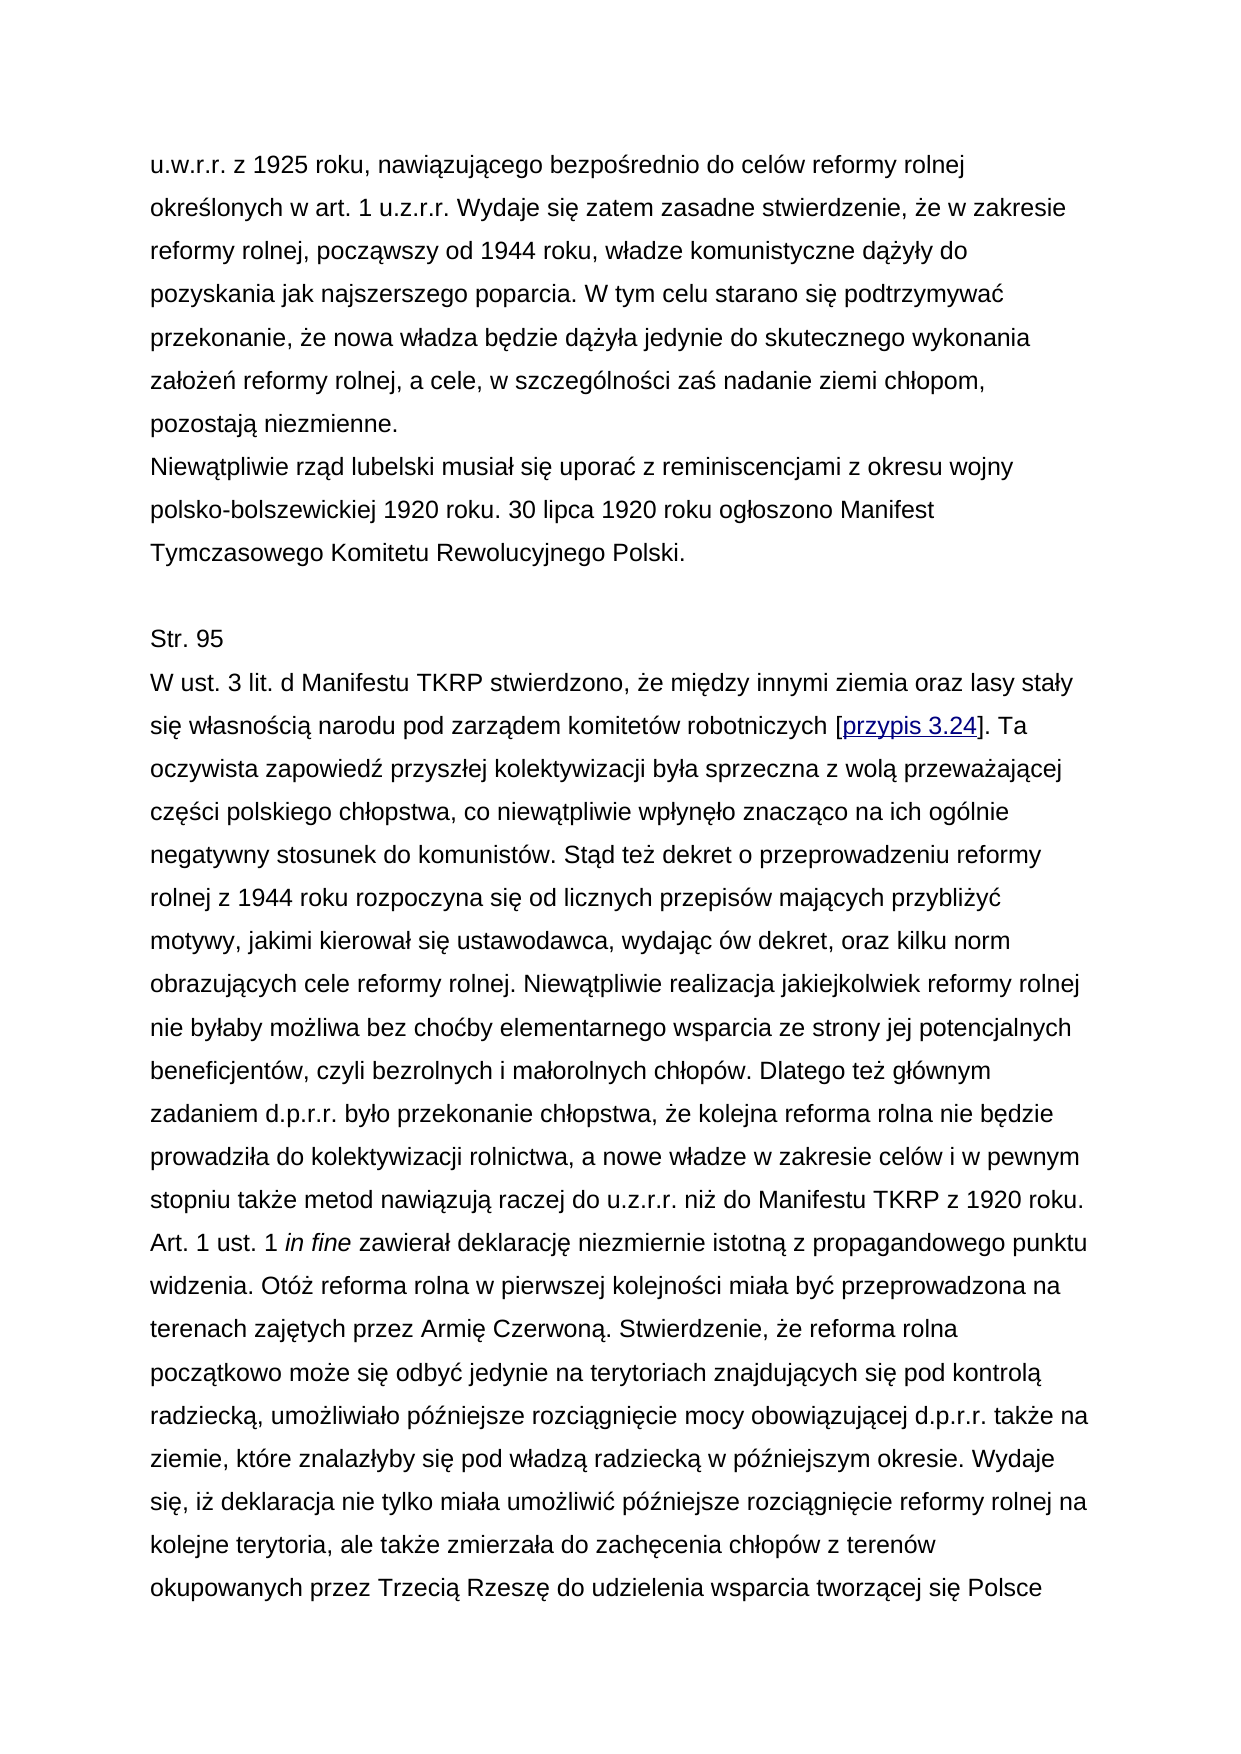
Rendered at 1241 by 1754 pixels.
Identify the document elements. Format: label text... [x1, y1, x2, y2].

text u.w.r.r. z 1925 roku, nawiązującego bezpośrednio do celów reformy rolnej określonych w art. 1 u.z.r.r. Wydaje się zatem zasadne stwierdzenie, że w zakresie reformy rolnej, począwszy od 1944 roku, władze komunistyczne dążyły do pozyskania jak najszerszego poparcia. W tym celu starano się podtrzymywać przekonanie, że nowa władza będzie dążyła jedynie do skutecznego wykonania założeń reformy rolnej, a cele, w szczególności zaś nadanie ziemi chłopom, pozostają niezmienne. [150, 150, 1090, 437]
text Niewątpliwie rząd lubelski musiał się uporać z reminiscencjami z okresu wojny polsko-bolszewickiej 1920 roku. 30 lipca 1920 roku ogłoszono Manifest Tymczasowego Komitetu Rewolucyjnego Polski. [150, 452, 1090, 567]
text Str. 95 [150, 624, 1090, 653]
text W ust. 3 lit. d Manifestu TKRP stwierdzono, że między innymi ziemia oraz lasy stały się własnością narodu pod zarządem komitetów robotniczych [przypis 3.24]. Ta oczywista zapowiedź przyszłej kolektywizacji była sprzeczna z wolą przeważającej części polskiego chłopstwa, co niewątpliwie wpłynęło znacząco na ich ogólnie negatywny stosunek do komunistów. Stąd też dekret o przeprowadzeniu reformy rolnej z 1944 roku rozpoczyna się od licznych przepisów mających przybliżyć motywy, jakimi kierował się ustawodawca, wydając ów dekret, oraz kilku norm obrazujących cele reformy rolnej. Niewątpliwie realizacja jakiejkolwiek reformy rolnej nie byłaby możliwa bez choćby elementarnego wsparcia ze strony jej potencjalnych beneficjentów, czyli bezrolnych i małorolnych chłopów. Dlatego też głównym zadaniem d.p.r.r. było przekonanie chłopstwa, że kolejna reforma rolna nie będzie prowadziła do kolektywizacji rolnictwa, a nowe władze w zakresie celów i w pewnym stopniu także metod nawiązują raczej do u.z.r.r. niż do Manifestu TKRP z 1920 roku. [150, 667, 1090, 1214]
text Art. 1 ust. 1 in fine zawierał deklarację niezmiernie istotną z propagandowego punktu widzenia. Otóż reforma rolna w pierwszej kolejności miała być przeprowadzona na terenach zajętych przez Armię Czerwoną. Stwierdzenie, że reforma rolna początkowo może się odbyć jedynie na terytoriach znajdujących się pod kontrolą radziecką, umożliwiało późniejsze rozciągnięcie mocy obowiązującej d.p.r.r. także na ziemie, które znalazłyby się pod władzą radziecką w późniejszym okresie. Wydaje się, iż deklaracja nie tylko miała umożliwić późniejsze rozciągnięcie reformy rolnej na kolejne terytoria, ale także zmierzała do zachęcenia chłopów z terenów okupowanych przez Trzecią Rzeszę do udzielenia wsparcia tworzącej się Polsce [150, 1228, 1090, 1602]
